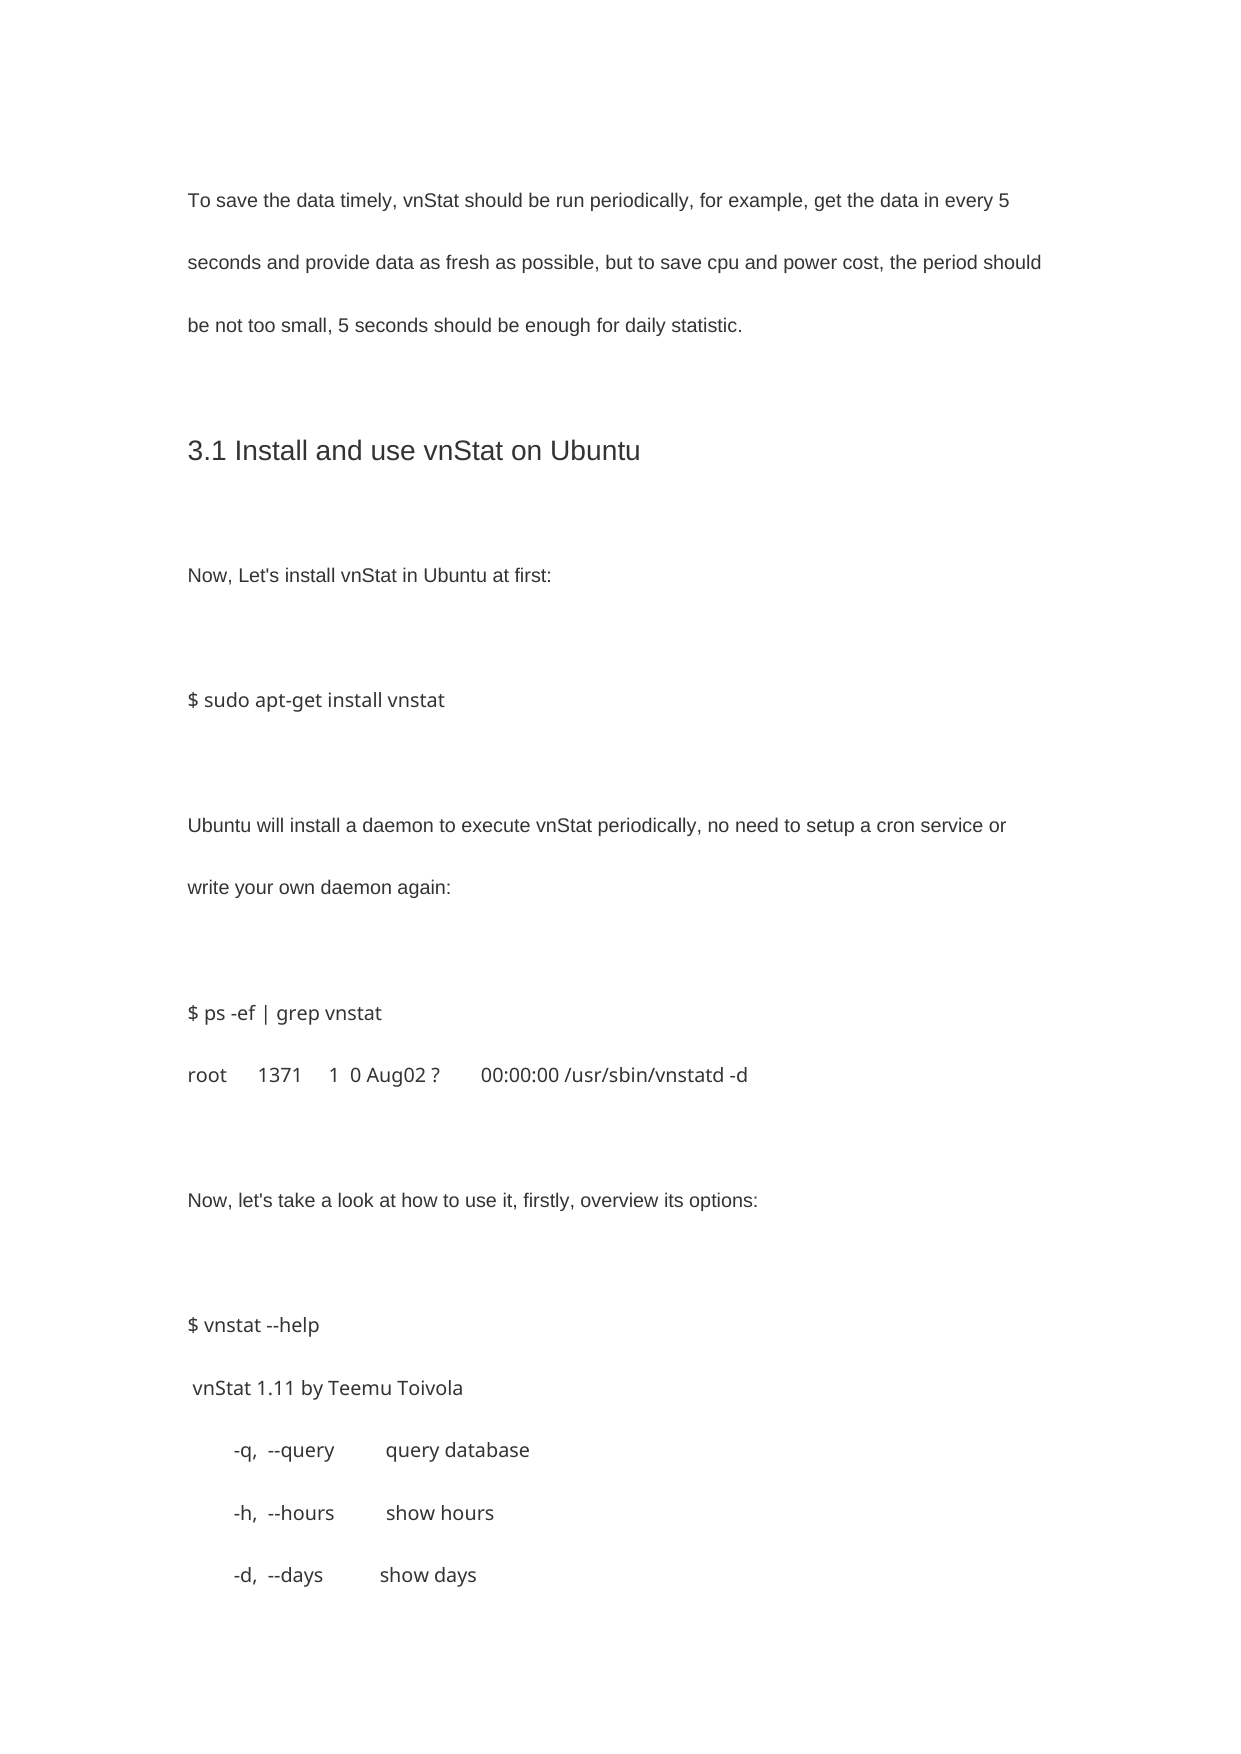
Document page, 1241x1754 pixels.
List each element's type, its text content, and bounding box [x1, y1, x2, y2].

text Ubuntu will install a daemon to execute vnStat periodically, no need to setup a cron service or write your own daemon again: [187, 783, 1053, 908]
text 3.1 Install and use vnStat on Ubuntu [187, 408, 1053, 471]
text root 1371 1 0 Aug02 ? 00:00:00 /usr/sbin/vnstatd -d [187, 1033, 1053, 1096]
text Now, Let's install vnStat in Ubuntu at first: [187, 533, 1053, 596]
text $ ps -ef | grep vnstat [187, 971, 1053, 1033]
text $ sudo apt-get install vnstat [187, 658, 1053, 721]
text $ vnstat --help [187, 1283, 1053, 1346]
text Now, let's take a look at how to use it, firstly, overview its options: [187, 1158, 1053, 1221]
text -d, --days show days [187, 1533, 1053, 1596]
text -q, --query query database [187, 1408, 1053, 1471]
text To save the data timely, vnStat should be run periodically, for example, get the data in every 5 seconds and provide data as fresh as possible, but to save cpu and power cost, the period should be not too small, 5 seconds should be enough for daily statistic. [187, 158, 1053, 346]
text -h, --hours show hours [187, 1471, 1053, 1533]
text vnStat 1.11 by Teemu Toivola [187, 1346, 1053, 1408]
